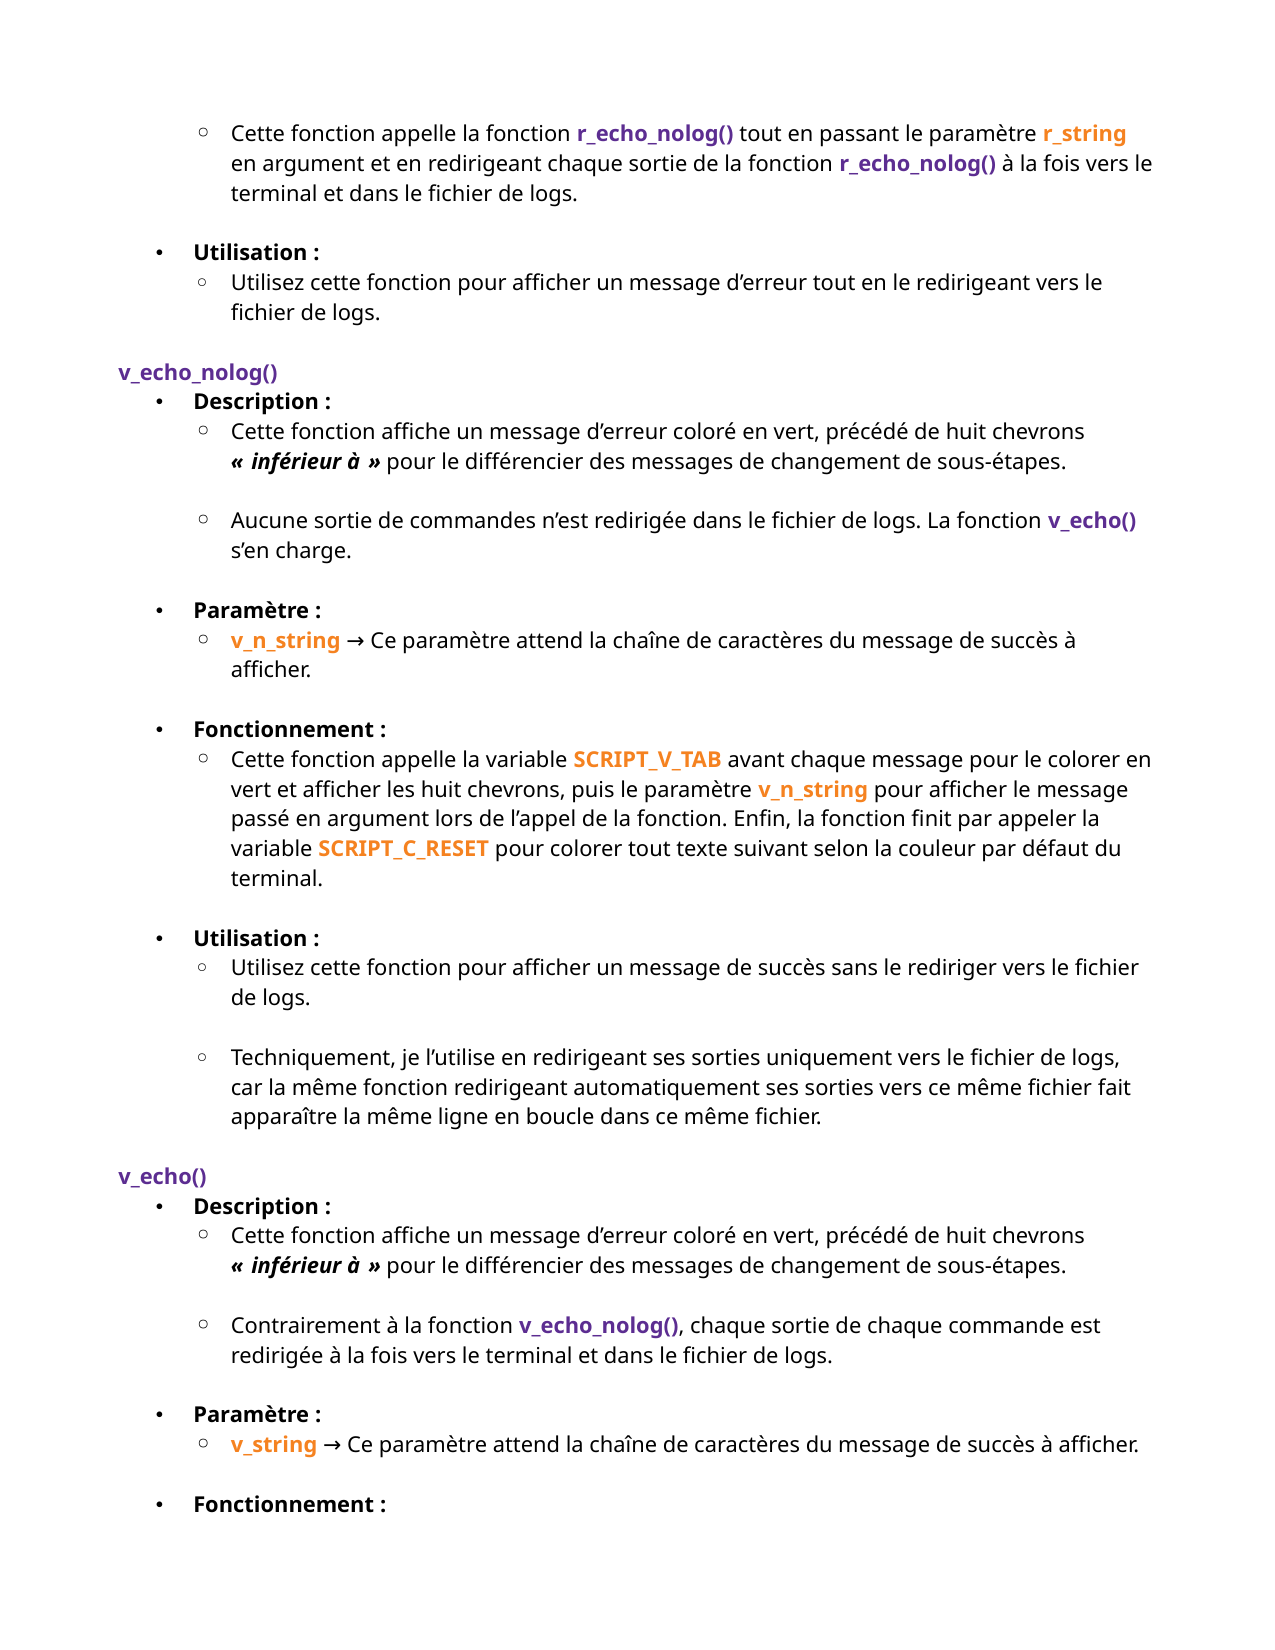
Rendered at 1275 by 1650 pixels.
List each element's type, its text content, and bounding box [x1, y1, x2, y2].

list Utilisez cette fonction pour afficher un message de succès sans le rediriger vers le fichier de logs. [193, 952, 1157, 1012]
list v_string → Ce paramètre attend la chaîne de caractères du message de succès à afficher. [193, 1429, 1157, 1459]
list Fonctionnement : [156, 714, 1157, 744]
list v_n_string → Ce paramètre attend la chaîne de caractères du message de succès à afficher. [193, 624, 1157, 684]
list Cette fonction appelle la variable SCRIPT_V_TAB avant chaque message pour le colorer en vert et afficher les huit chevrons, puis le paramètre v_n_string pour afficher le message passé en argument lors de l’appel de la fonction. Enfin, la fonction finit par appeler la variable SCRIPT_C_RESET pour colorer tout texte suivant selon la couleur par défaut du terminal. [193, 744, 1157, 893]
list Cette fonction affiche un message d’erreur coloré en vert, précédé de huit chevrons « inférieur à » pour le différencier des messages de changement de sous-étapes. [193, 1220, 1157, 1280]
list Cette fonction appelle la fonction r_echo_nolog() tout en passant le paramètre r_string en argument et en redirigeant chaque sortie de la fonction r_echo_nolog() à la fois vers le terminal et dans le fichier de logs. [193, 118, 1157, 207]
list Cette fonction affiche un message d’erreur coloré en vert, précédé de huit chevrons « inférieur à » pour le différencier des messages de changement de sous-étapes. [193, 416, 1157, 476]
list Contrairement à la fonction v_echo_nolog(), chaque sortie de chaque commande est redirigée à la fois vers le terminal et dans le fichier de logs. [193, 1310, 1157, 1369]
list Utilisation : [156, 237, 1157, 267]
list Paramètre : [156, 595, 1157, 624]
list Utilisez cette fonction pour afficher un message d’erreur tout en le redirigeant vers le fichier de logs. [193, 267, 1157, 327]
list Description : [156, 386, 1157, 416]
list Fonctionnement : [156, 1488, 1157, 1518]
list Techniquement, je l’utilise en redirigeant ses sorties uniquement vers le fichier de logs, car la même fonction redirigeant automatiquement ses sorties vers ce même fichier fait apparaître la même ligne en boucle dans ce même fichier. [193, 1042, 1157, 1131]
list Paramètre : [156, 1399, 1157, 1429]
list Aucune sortie de commandes n’est redirigée dans le fichier de logs. La fonction v_echo() s’en charge. [193, 505, 1157, 565]
text v_echo() [118, 1161, 1157, 1191]
list Utilisation : [156, 922, 1157, 952]
text v_echo_nolog() [118, 356, 1157, 386]
list Description : [156, 1191, 1157, 1220]
